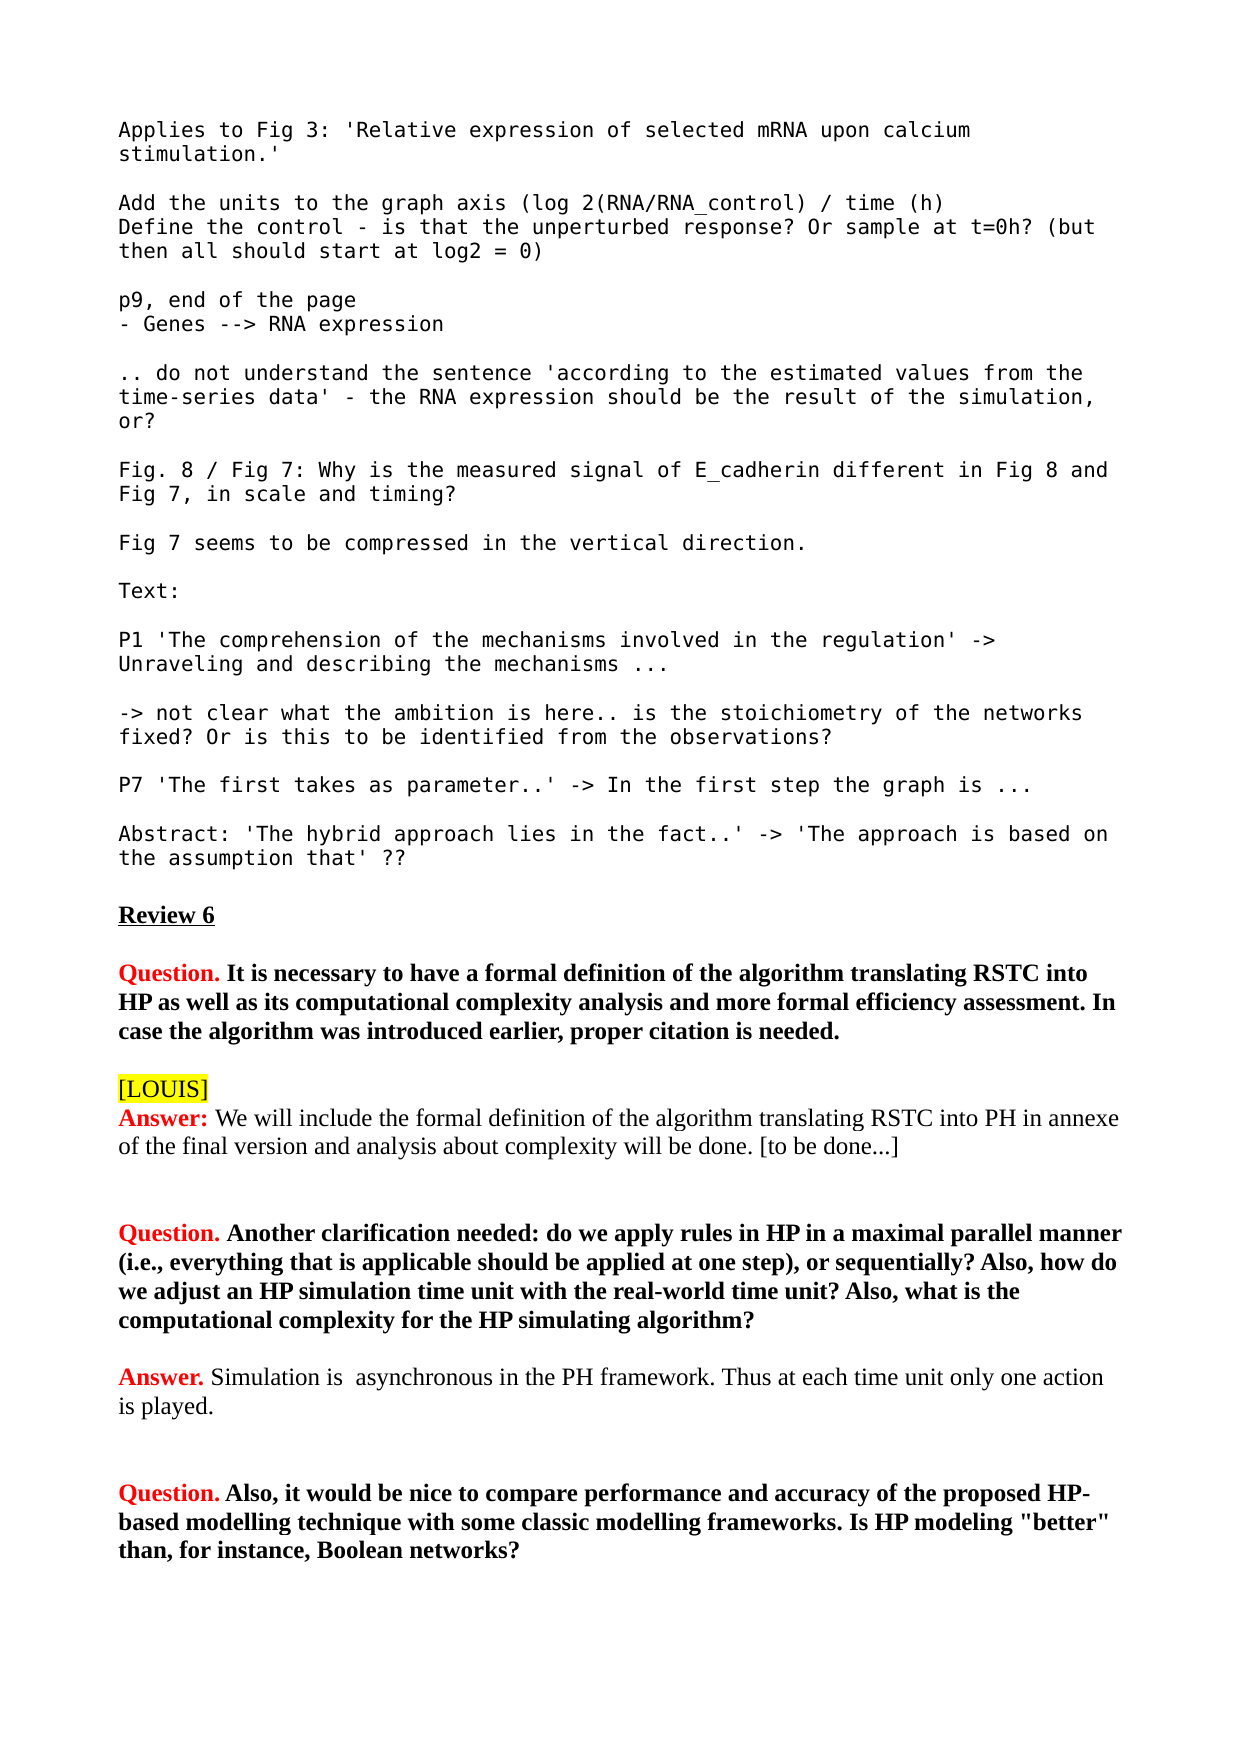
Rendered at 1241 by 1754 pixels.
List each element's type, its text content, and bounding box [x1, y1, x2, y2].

text Fig. 8 / Fig 7: Why is the measured signal of E_cadherin different in Fig 8 and Fig 7, in scale and timing? [118, 458, 1122, 506]
text p9, end of the page [118, 288, 1122, 312]
text Review 6 [118, 900, 1122, 929]
text P7 'The first takes as parameter..' -> In the first step the graph is ... [118, 773, 1122, 798]
text Text: [118, 579, 1122, 603]
text .. do not understand the sentence 'according to the estimated values from the time-series data' - the RNA expression should be the result of the simulation, or? [118, 361, 1122, 434]
text [LOUIS] [118, 1074, 1122, 1103]
text Applies to Fig 3: 'Relative expression of selected mRNA upon calcium stimulation.' [118, 118, 1122, 167]
text Question. Also, it would be nice to compare performance and accuracy of the proposed HP-based modelling technique with some classic modelling frameworks. Is HP modeling "better" than, for instance, Boolean networks? [118, 1478, 1122, 1564]
text Answer. Simulation is asynchronous in the PH framework. Thus at each time unit only one action is played. [118, 1362, 1122, 1420]
text Add the units to the graph axis (log 2(RNA/RNA_control) / time (h) [118, 191, 1122, 215]
text - Genes --> RNA expression [118, 312, 1122, 337]
text P1 'The comprehension of the mechanisms involved in the regulation' -> Unraveling and describing the mechanisms ... [118, 628, 1122, 676]
text Abstract: 'The hybrid approach lies in the fact..' -> 'The approach is based on the assumption that' ?? [118, 822, 1122, 871]
text -> not clear what the ambition is here.. is the stoichiometry of the networks fixed? Or is this to be identified from the observations? [118, 701, 1122, 749]
text Answer: We will include the formal definition of the algorithm translating RSTC into PH in annexe of the final version and analysis about complexity will be done. [to be done...] [118, 1103, 1122, 1160]
text Define the control - is that the unperturbed response? Or sample at t=0h? (but then all should start at log2 = 0) [118, 215, 1122, 264]
text Question. It is necessary to have a formal definition of the algorithm translating RSTC into HP as well as its computational complexity analysis and more formal efficiency assessment. In case the algorithm was introduced earlier, proper citation is needed. [118, 958, 1122, 1044]
text Fig 7 seems to be compressed in the vertical direction. [118, 531, 1122, 555]
text Question. Another clarification needed: do we apply rules in HP in a maximal parallel manner (i.e., everything that is applicable should be applied at one step), or sequentially? Also, how do we adjust an HP simulation time unit with the real-world time unit? Also, what is the computational complexity for the HP simulating algorithm? [118, 1218, 1122, 1333]
